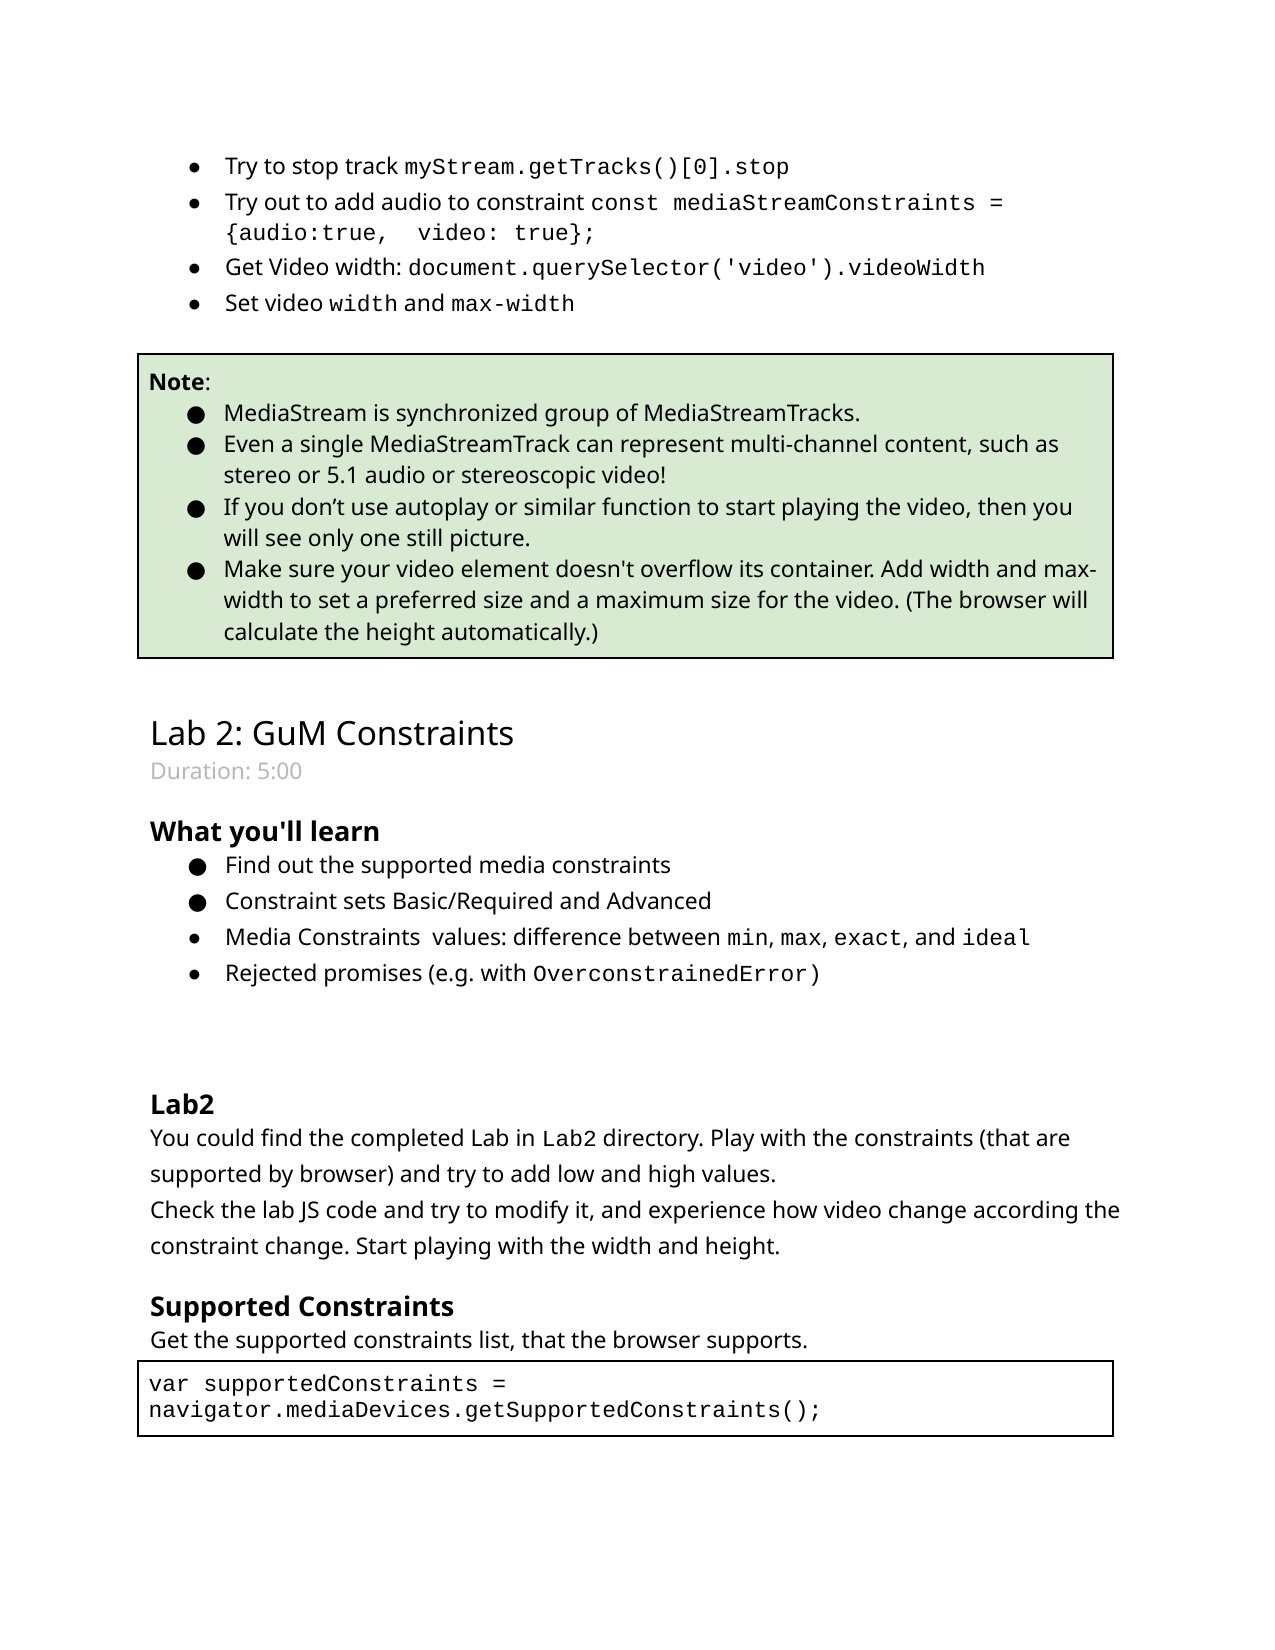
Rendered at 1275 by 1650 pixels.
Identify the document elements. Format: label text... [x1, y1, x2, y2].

list Rejected promises (e.g. with OverconstrainedError) [187, 957, 1125, 988]
subtitle Lab2 [150, 1086, 1125, 1122]
list Get Video width: document.querySelector('video').videoWidth [187, 251, 1125, 282]
subtitle Supported Constraints [150, 1287, 1125, 1324]
subtitle Lab 2: GuM Constraints [150, 710, 1125, 755]
list Constraint sets Basic/Required and Advanced [187, 885, 1125, 916]
text Get the supported constraints list, that the browser supports. [150, 1324, 1125, 1355]
list Set video width and max-width [187, 287, 1125, 318]
list Try to stop track myStream.getTracks()[0].stop [187, 150, 1125, 181]
text Duration: 5:00 [150, 755, 1125, 786]
table_header var supportedConstraints = navigator.mediaDevices.getSupportedConstraints(); [139, 1362, 1112, 1435]
text Check the lab JS code and try to modify it, and experience how video change according the constraint change. Start playing with the width and height. [150, 1194, 1125, 1262]
subtitle What you'll learn [150, 812, 1125, 849]
list Media Constraints values: difference between min, max, exact, and ideal [187, 921, 1125, 952]
text You could find the completed Lab in Lab2 directory. Play with the constraints (that are supported by browser) and try to add low and high values. [150, 1122, 1125, 1190]
list Find out the supported media constraints [187, 849, 1125, 880]
list Try out to add audio to constraint const mediaStreamConstraints = {audio:true, video: true}; [187, 186, 1125, 247]
table_header Note: MediaStream is synchronized group of MediaStreamTracks. Even a single MediaStreamTrack can represent multi-channel content, such as stereo or 5.1 audio or stereoscopic video! If you don’t use autoplay or similar function to start playing the video, then you will see only one still picture. Make sure your video element doesn't overflow its container. Add width and max-width to set a preferred size and a maximum size for the video. (The browser will calculate the height automatically.) [139, 355, 1112, 657]
